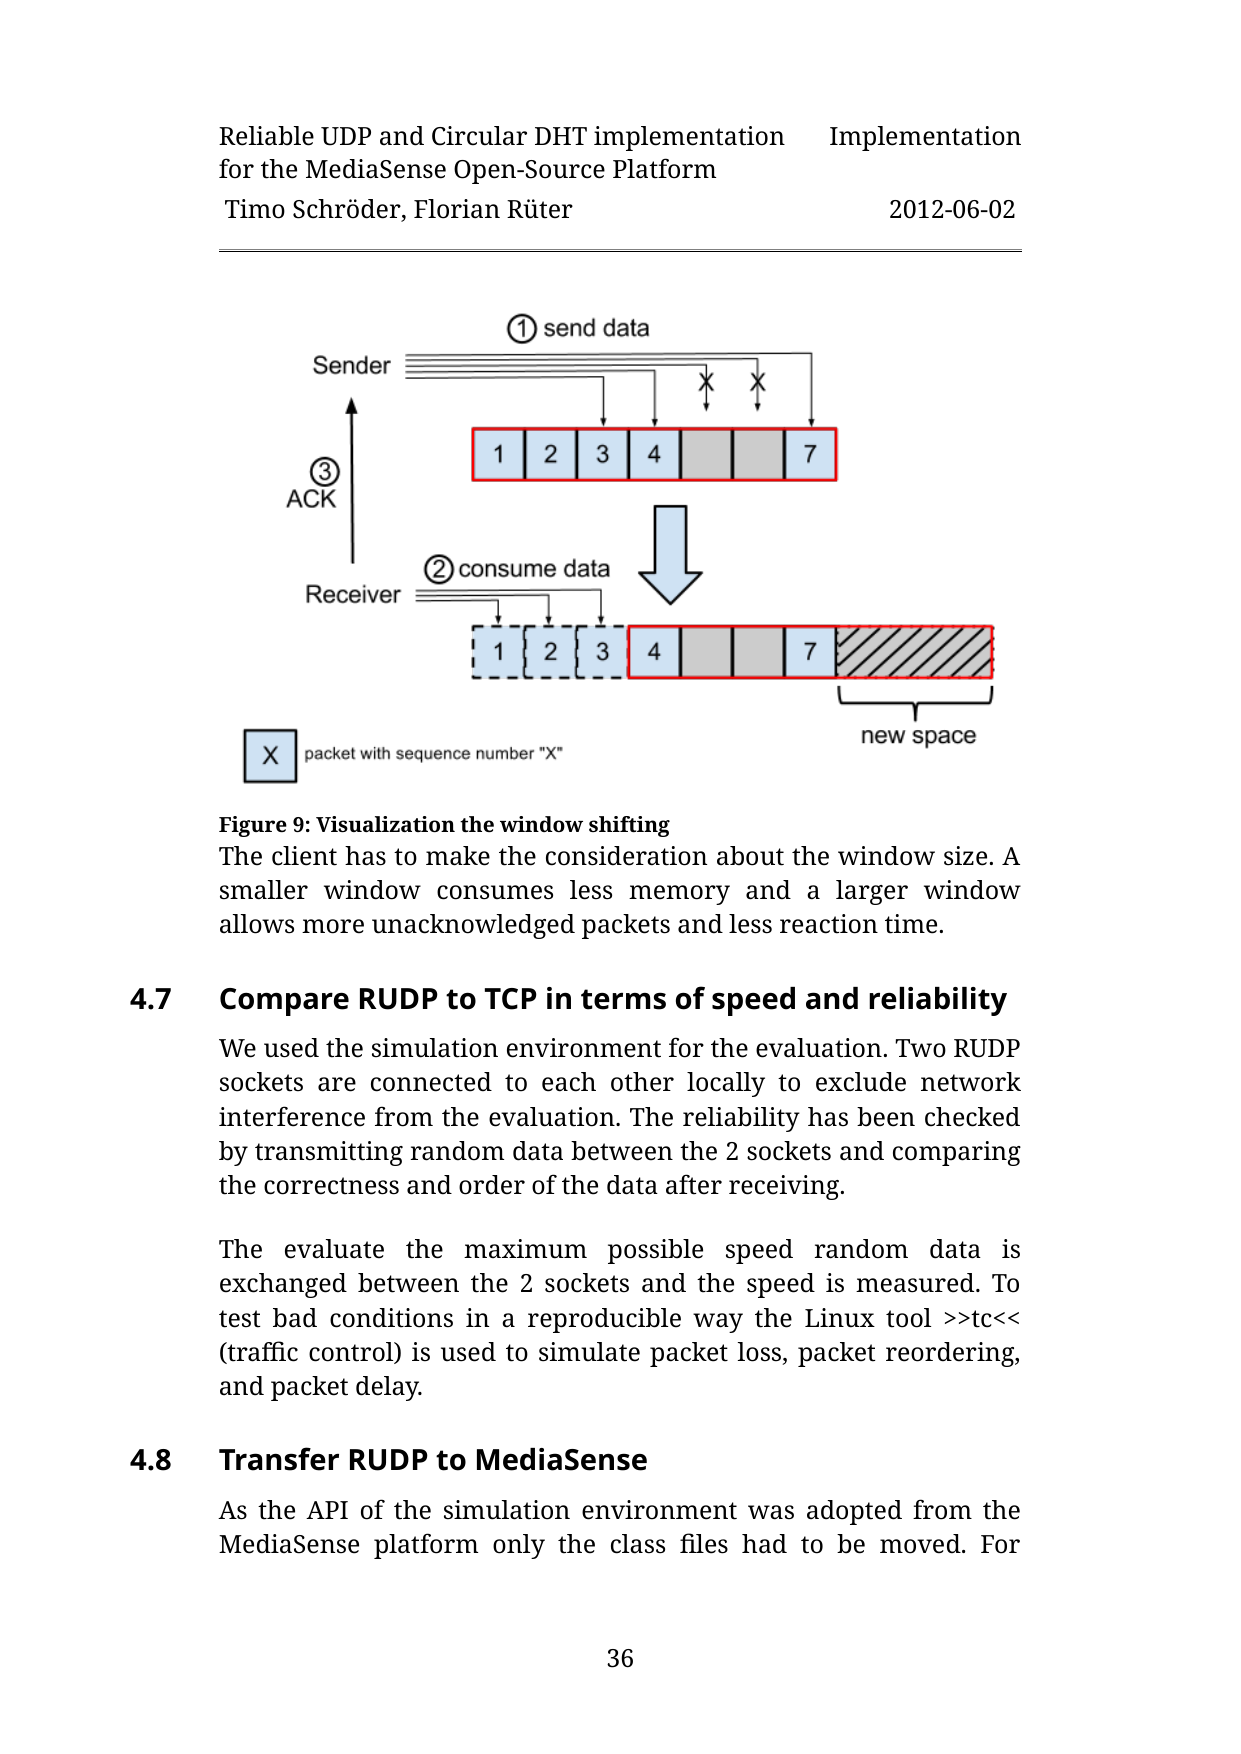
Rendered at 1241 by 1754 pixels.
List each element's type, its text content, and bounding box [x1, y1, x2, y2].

text As the API of the simulation environment was adopted from the MediaSense platform only the class files had to be moved. For [218, 1492, 1022, 1560]
text We used the simulation environment for the evaluation. Two RUDP sockets are connected to each other locally to exclude network interference from the evaluation. The reliability has been checked by transmitting random data between the 2 sockets and comparing the correctness and order of the data after receiving. [218, 1031, 1022, 1201]
text [218, 281, 1022, 293]
text Figure 9: Visualization the window shifting [218, 811, 1022, 839]
picture [218, 293, 1022, 811]
text The evaluate the maximum possible speed random data is exchanged between the 2 sockets and the speed is measured. To test bad conditions in a reproducible way the Linux tool >>tc<< (traffic control) is used to simulate packet loss, packet reordering, and packet delay. [218, 1232, 1022, 1402]
subtitle Compare RUDP to TCP in terms of speed and reliability [130, 978, 1022, 1018]
subtitle Transfer RUDP to MediaSense [130, 1439, 1022, 1479]
text The client has to make the consideration about the window size. A smaller window consumes less memory and a larger window allows more unacknowledged packets and less reaction time. [218, 839, 1022, 941]
